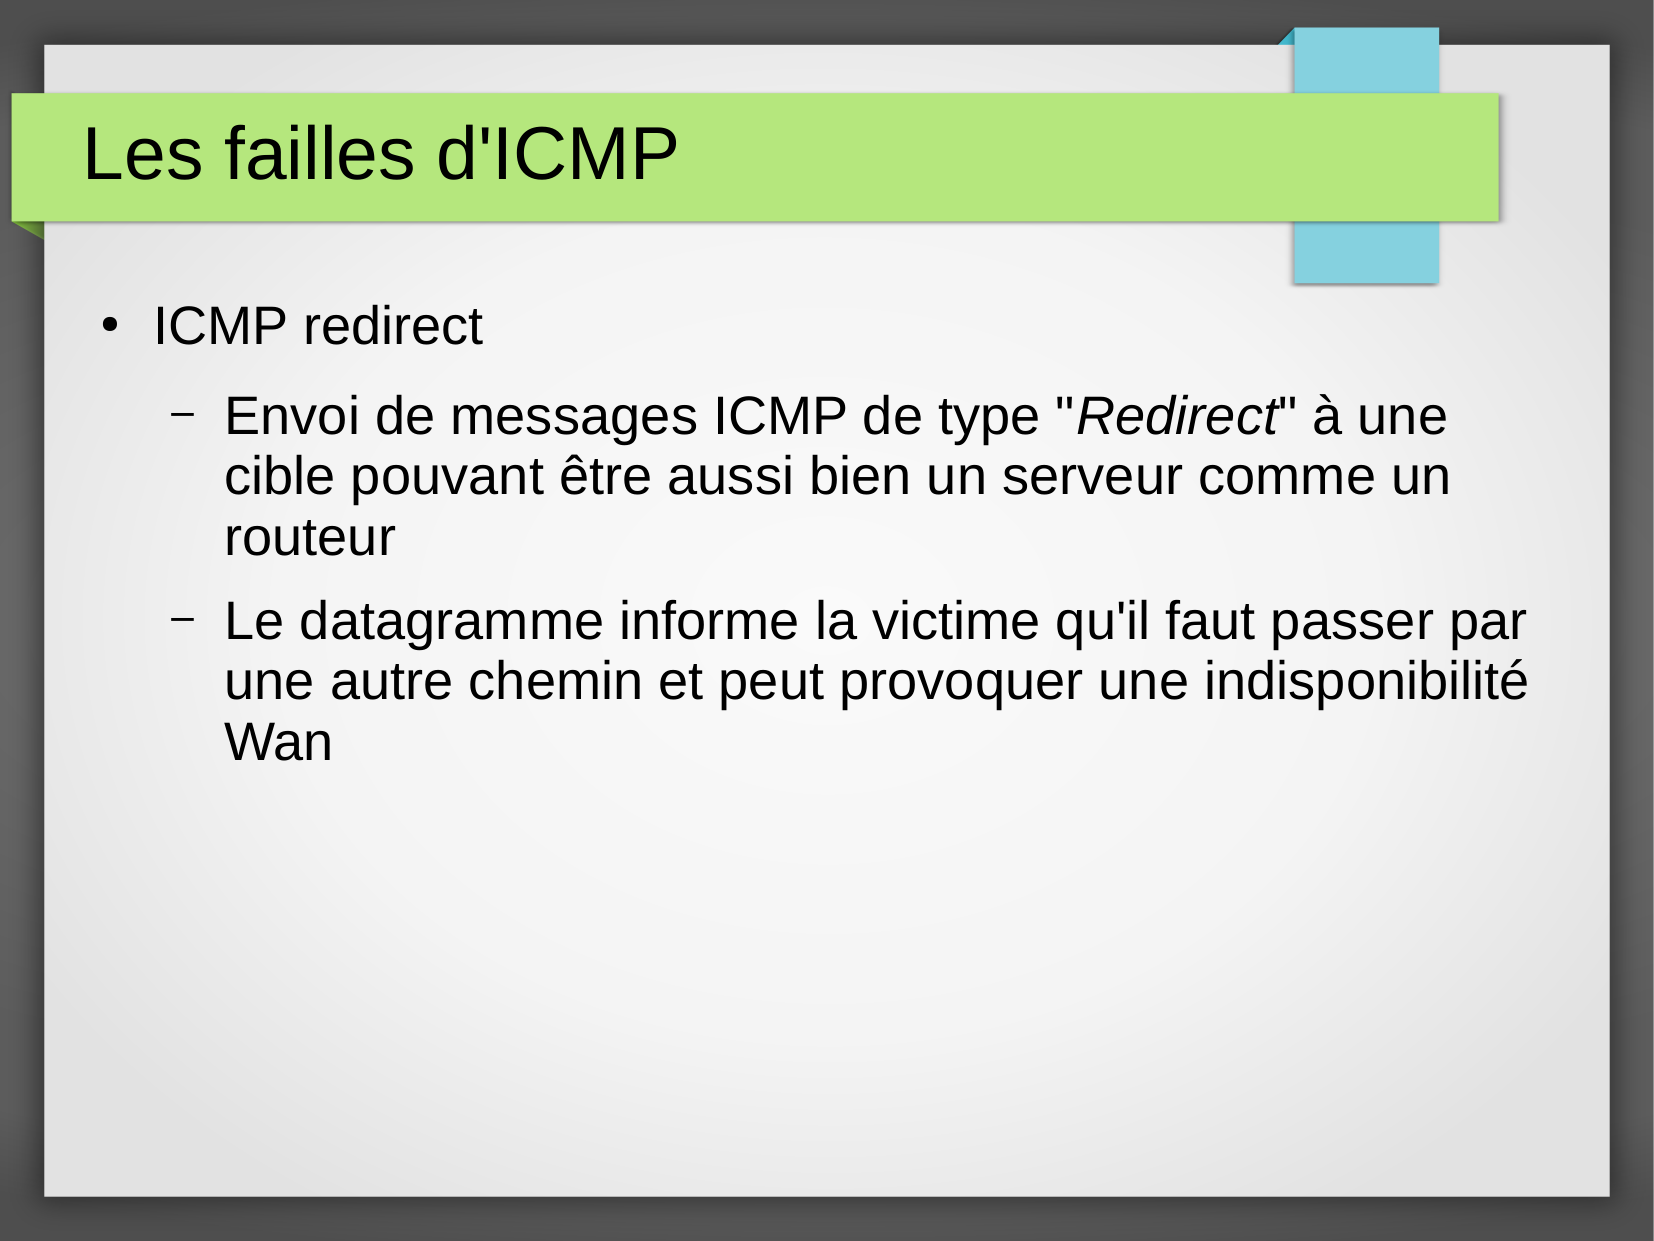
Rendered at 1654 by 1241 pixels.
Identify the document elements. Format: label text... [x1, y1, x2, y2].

title Les failles d'ICMP [82, 94, 1264, 213]
picture [0, 0, 1654, 1241]
list ICMP redirect Envoi de messages ICMP de type "Redirect" à une cible pouvant être aussi bien un serveur comme un routeur Le datagramme informe la victime qu'il faut passer par une autre chemin et peut provoquer une indisponibilité Wan [82, 295, 1571, 1015]
